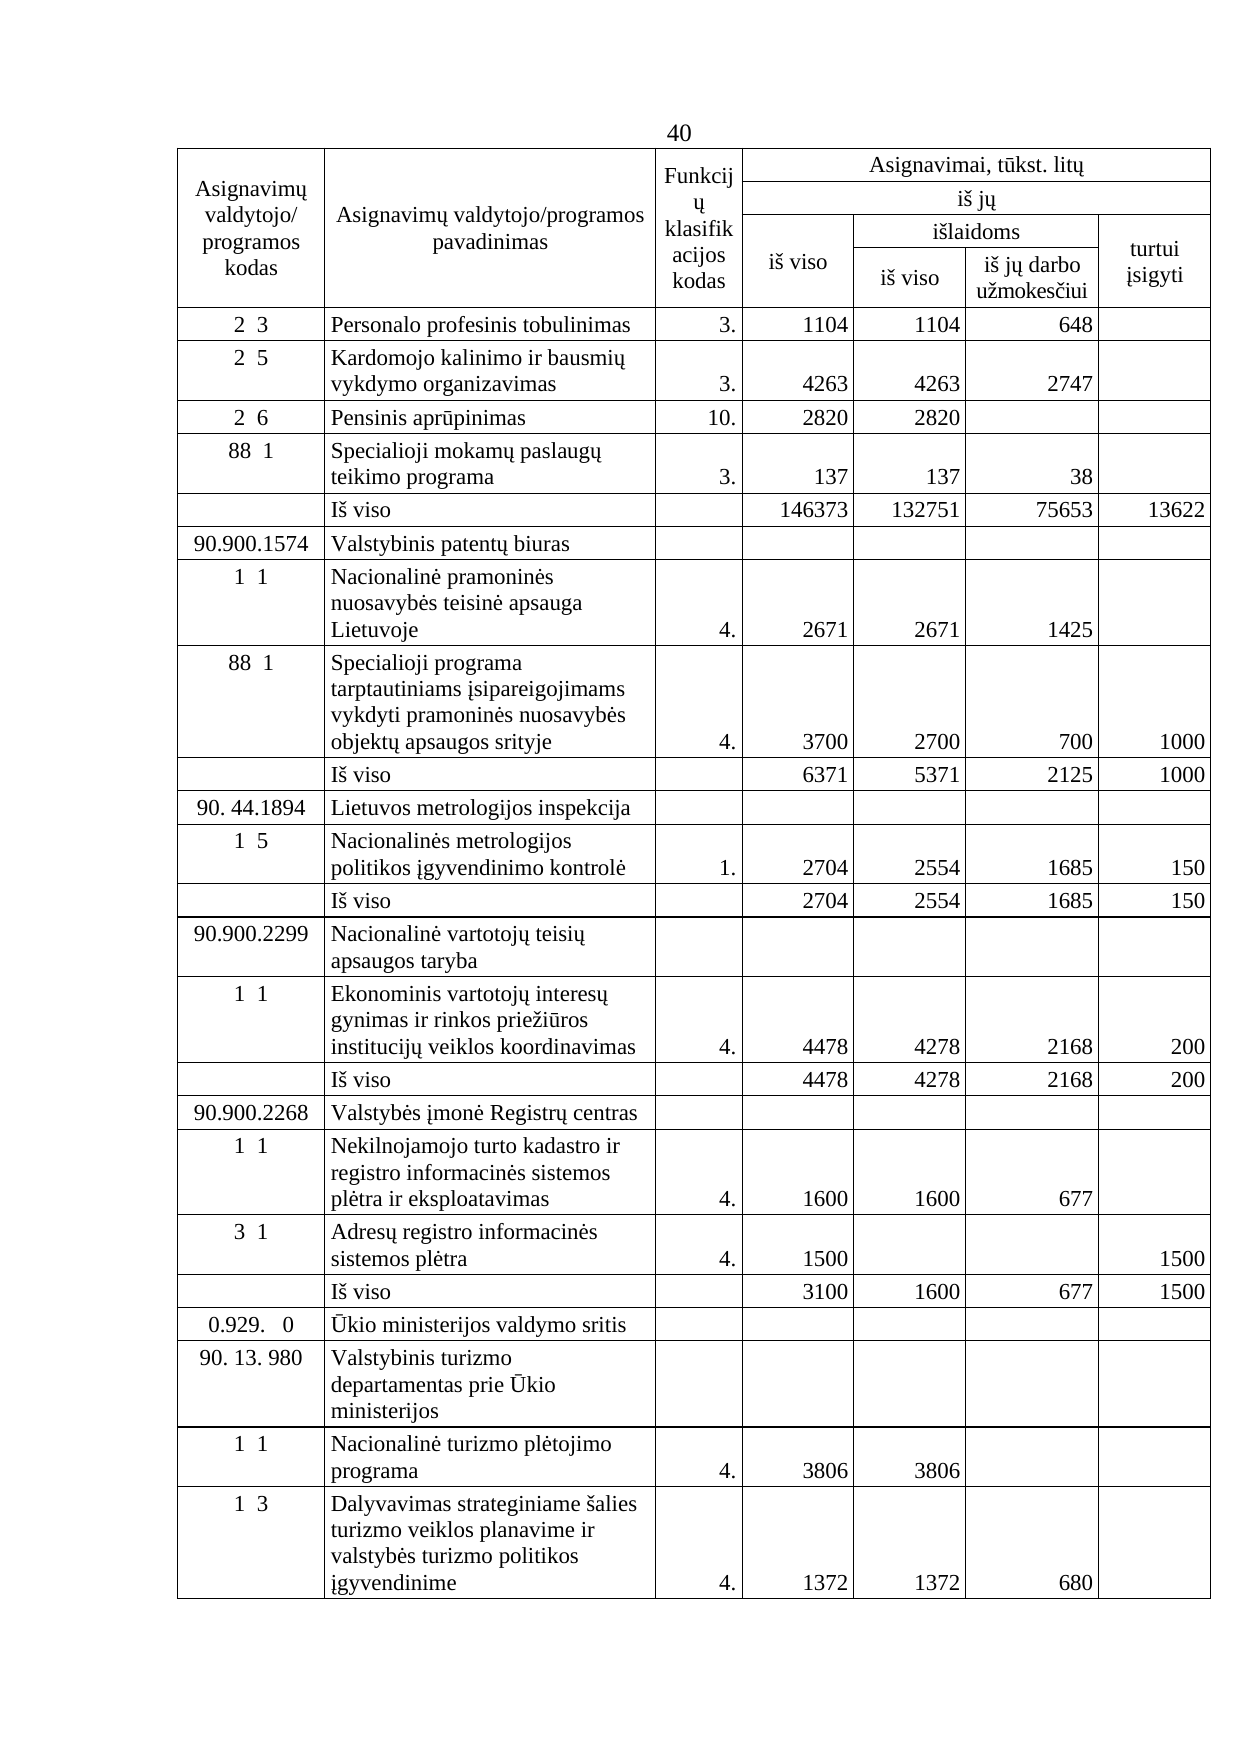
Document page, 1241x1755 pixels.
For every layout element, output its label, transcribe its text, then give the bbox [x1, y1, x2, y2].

table_cell 1 1 [178, 977, 324, 1062]
table_cell [656, 494, 742, 526]
table_cell 1372 [854, 1487, 965, 1598]
table_cell 90.900.2268 [178, 1096, 324, 1128]
table_cell 2700 [854, 646, 965, 757]
table_cell 90.900.1574 [178, 527, 324, 559]
table_cell [743, 1341, 853, 1426]
table_cell 677 [966, 1275, 1098, 1307]
table_cell iš viso [743, 215, 853, 307]
table_header Asignavimų valdytojo/programos pavadinimas [325, 149, 655, 307]
table_cell 1500 [743, 1215, 853, 1274]
table_cell 2671 [854, 560, 965, 645]
table_cell [743, 918, 853, 976]
table_cell Dalyvavimas strateginiame šalies turizmo veiklos planavime ir valstybės turizmo politikos įgyvendinime [325, 1487, 655, 1598]
table_cell [966, 791, 1098, 824]
table_cell 38 [966, 434, 1098, 492]
table_cell [656, 1096, 742, 1128]
table_cell 150 [1099, 825, 1210, 883]
table_cell 4. [656, 1428, 742, 1486]
table_cell 3806 [743, 1428, 853, 1486]
table_cell 132751 [854, 494, 965, 526]
table_cell Nacionalinė pramoninės nuosavybės teisinė apsauga Lietuvoje [325, 560, 655, 645]
table_cell Nekilnojamojo turto kadastro ir registro informacinės sistemos plėtra ir eksploatavimas [325, 1130, 655, 1214]
table_cell 1104 [854, 308, 965, 340]
table_cell Pensinis aprūpinimas [325, 401, 655, 433]
table_cell [178, 494, 324, 526]
table_cell Iš viso [325, 758, 655, 790]
table_cell [966, 527, 1098, 559]
table_cell 700 [966, 646, 1098, 757]
table_cell 1000 [1099, 758, 1210, 790]
table_cell [966, 1096, 1098, 1128]
table_cell 4. [656, 977, 742, 1062]
table_cell [743, 527, 853, 559]
table_cell [1099, 560, 1210, 645]
table_cell [656, 527, 742, 559]
table_cell [656, 1308, 742, 1340]
table_cell 6371 [743, 758, 853, 790]
table_cell [1099, 918, 1210, 976]
table_cell 1500 [1099, 1215, 1210, 1274]
table_cell [1099, 1130, 1210, 1214]
table_cell [178, 758, 324, 790]
table_cell 677 [966, 1130, 1098, 1214]
table_cell [966, 1308, 1098, 1340]
table_cell 2554 [854, 825, 965, 883]
table_cell 4. [656, 1215, 742, 1274]
table_cell Iš viso [325, 494, 655, 526]
table_cell [743, 1308, 853, 1340]
table_cell 2 3 [178, 308, 324, 340]
table_cell Specialioji programa tarptautiniams įsipareigojimams vykdyti pramoninės nuosavybės objektų apsaugos srityje [325, 646, 655, 757]
table_cell [854, 527, 965, 559]
table_cell 90. 13. 980 [178, 1341, 324, 1426]
table_cell 150 [1099, 884, 1210, 916]
table_cell 4. [656, 1487, 742, 1598]
table_cell 146373 [743, 494, 853, 526]
table_cell [1099, 1341, 1210, 1426]
table_cell 4278 [854, 977, 965, 1062]
table_cell 2 6 [178, 401, 324, 433]
table_cell [178, 1275, 324, 1307]
table_cell [656, 918, 742, 976]
table_cell išlaidoms [854, 215, 1098, 247]
table_cell 1 1 [178, 560, 324, 645]
table_cell 2704 [743, 825, 853, 883]
table_cell 1685 [966, 884, 1098, 916]
table_cell 75653 [966, 494, 1098, 526]
table_cell 1685 [966, 825, 1098, 883]
table_cell 4. [656, 560, 742, 645]
table_cell [1099, 341, 1210, 400]
table_cell 1600 [854, 1130, 965, 1214]
table_cell 1 1 [178, 1428, 324, 1486]
table_cell [966, 918, 1098, 976]
table_cell 4478 [743, 1063, 853, 1095]
table_cell 137 [854, 434, 965, 492]
table_cell 2747 [966, 341, 1098, 400]
table_cell 3100 [743, 1275, 853, 1307]
table_cell 2704 [743, 884, 853, 916]
table_cell 1500 [1099, 1275, 1210, 1307]
table_cell Nacionalinė vartotojų teisių apsaugos taryba [325, 918, 655, 976]
table_cell [1099, 1308, 1210, 1340]
table_cell [178, 884, 324, 916]
table_cell [656, 791, 742, 824]
table_cell 680 [966, 1487, 1098, 1598]
table_cell 1372 [743, 1487, 853, 1598]
table_cell iš viso [854, 248, 965, 307]
table_cell [966, 1428, 1098, 1486]
table_cell [854, 1096, 965, 1128]
table_header Funkcijų klasifikacijos kodas [656, 149, 742, 307]
table_cell [1099, 527, 1210, 559]
table_cell [1099, 401, 1210, 433]
table_cell [1099, 308, 1210, 340]
table_cell 88 1 [178, 646, 324, 757]
table_cell 1000 [1099, 646, 1210, 757]
table_header Asignavimų valdytojo/ programos kodas [178, 149, 324, 307]
table_cell 90. 44.1894 [178, 791, 324, 824]
table_cell 88 1 [178, 434, 324, 492]
table_cell 2168 [966, 977, 1098, 1062]
table_cell 3. [656, 308, 742, 340]
table_cell 1 5 [178, 825, 324, 883]
table_cell Lietuvos metrologijos inspekcija [325, 791, 655, 824]
table_cell [1099, 1487, 1210, 1598]
table_cell Ekonominis vartotojų interesų gynimas ir rinkos priežiūros institucijų veiklos koordinavimas [325, 977, 655, 1062]
table_cell iš jų [743, 182, 1210, 214]
table_cell 2125 [966, 758, 1098, 790]
table_cell [854, 1215, 965, 1274]
table_cell 4263 [743, 341, 853, 400]
table_header Asignavimai, tūkst. litų [743, 149, 1210, 181]
table_cell 4. [656, 646, 742, 757]
table_cell 10. [656, 401, 742, 433]
table_cell iš jų darbo užmokesčiui [966, 248, 1098, 307]
table_cell [966, 1341, 1098, 1426]
table_cell 648 [966, 308, 1098, 340]
table_cell Specialioji mokamų paslaugų teikimo programa [325, 434, 655, 492]
table_cell Iš viso [325, 884, 655, 916]
table_cell 4478 [743, 977, 853, 1062]
table_cell [966, 401, 1098, 433]
table_cell 2820 [854, 401, 965, 433]
table_cell 4263 [854, 341, 965, 400]
table_cell 200 [1099, 1063, 1210, 1095]
table_cell 0.929. 0 [178, 1308, 324, 1340]
table_cell 2 5 [178, 341, 324, 400]
table_cell [656, 1275, 742, 1307]
table_cell [854, 918, 965, 976]
table_cell 90.900.2299 [178, 918, 324, 976]
table_cell [1099, 1096, 1210, 1128]
table_cell 13622 [1099, 494, 1210, 526]
table_cell 4. [656, 1130, 742, 1214]
table_cell 1104 [743, 308, 853, 340]
table_cell 1 1 [178, 1130, 324, 1214]
table_cell 3 1 [178, 1215, 324, 1274]
table_cell [656, 1341, 742, 1426]
table_cell 1. [656, 825, 742, 883]
table_cell Valstybinis turizmo departamentas prie Ūkio ministerijos [325, 1341, 655, 1426]
table_cell 1 3 [178, 1487, 324, 1598]
table_cell Personalo profesinis tobulinimas [325, 308, 655, 340]
table_cell Valstybės įmonė Registrų centras [325, 1096, 655, 1128]
table_cell [854, 1308, 965, 1340]
table_cell [743, 791, 853, 824]
table_cell turtui įsigyti [1099, 215, 1210, 307]
table_cell 3700 [743, 646, 853, 757]
table_cell Iš viso [325, 1063, 655, 1095]
table_cell 2554 [854, 884, 965, 916]
table_cell 1425 [966, 560, 1098, 645]
table_cell 3. [656, 341, 742, 400]
table_cell Nacionalinės metrologijos politikos įgyvendinimo kontrolė [325, 825, 655, 883]
table_cell 2168 [966, 1063, 1098, 1095]
table_cell [1099, 1428, 1210, 1486]
table_cell 2671 [743, 560, 853, 645]
table_cell [178, 1063, 324, 1095]
table_cell 200 [1099, 977, 1210, 1062]
table_cell Nacionalinė turizmo plėtojimo programa [325, 1428, 655, 1486]
table_cell Adresų registro informacinės sistemos plėtra [325, 1215, 655, 1274]
table_cell [1099, 791, 1210, 824]
table_cell 3. [656, 434, 742, 492]
table_cell 1600 [854, 1275, 965, 1307]
table_cell [1099, 434, 1210, 492]
table_cell 1600 [743, 1130, 853, 1214]
table_cell Kardomojo kalinimo ir bausmių vykdymo organizavimas [325, 341, 655, 400]
table_cell Ūkio ministerijos valdymo sritis [325, 1308, 655, 1340]
table_cell 5371 [854, 758, 965, 790]
table_cell 2820 [743, 401, 853, 433]
table_cell Iš viso [325, 1275, 655, 1307]
table_cell [743, 1096, 853, 1128]
table_cell [656, 1063, 742, 1095]
table_cell [656, 758, 742, 790]
table_cell 137 [743, 434, 853, 492]
table_cell Valstybinis patentų biuras [325, 527, 655, 559]
table_cell [656, 884, 742, 916]
table_cell [854, 791, 965, 824]
table_cell 4278 [854, 1063, 965, 1095]
table_cell [966, 1215, 1098, 1274]
table_cell [854, 1341, 965, 1426]
table_cell 3806 [854, 1428, 965, 1486]
